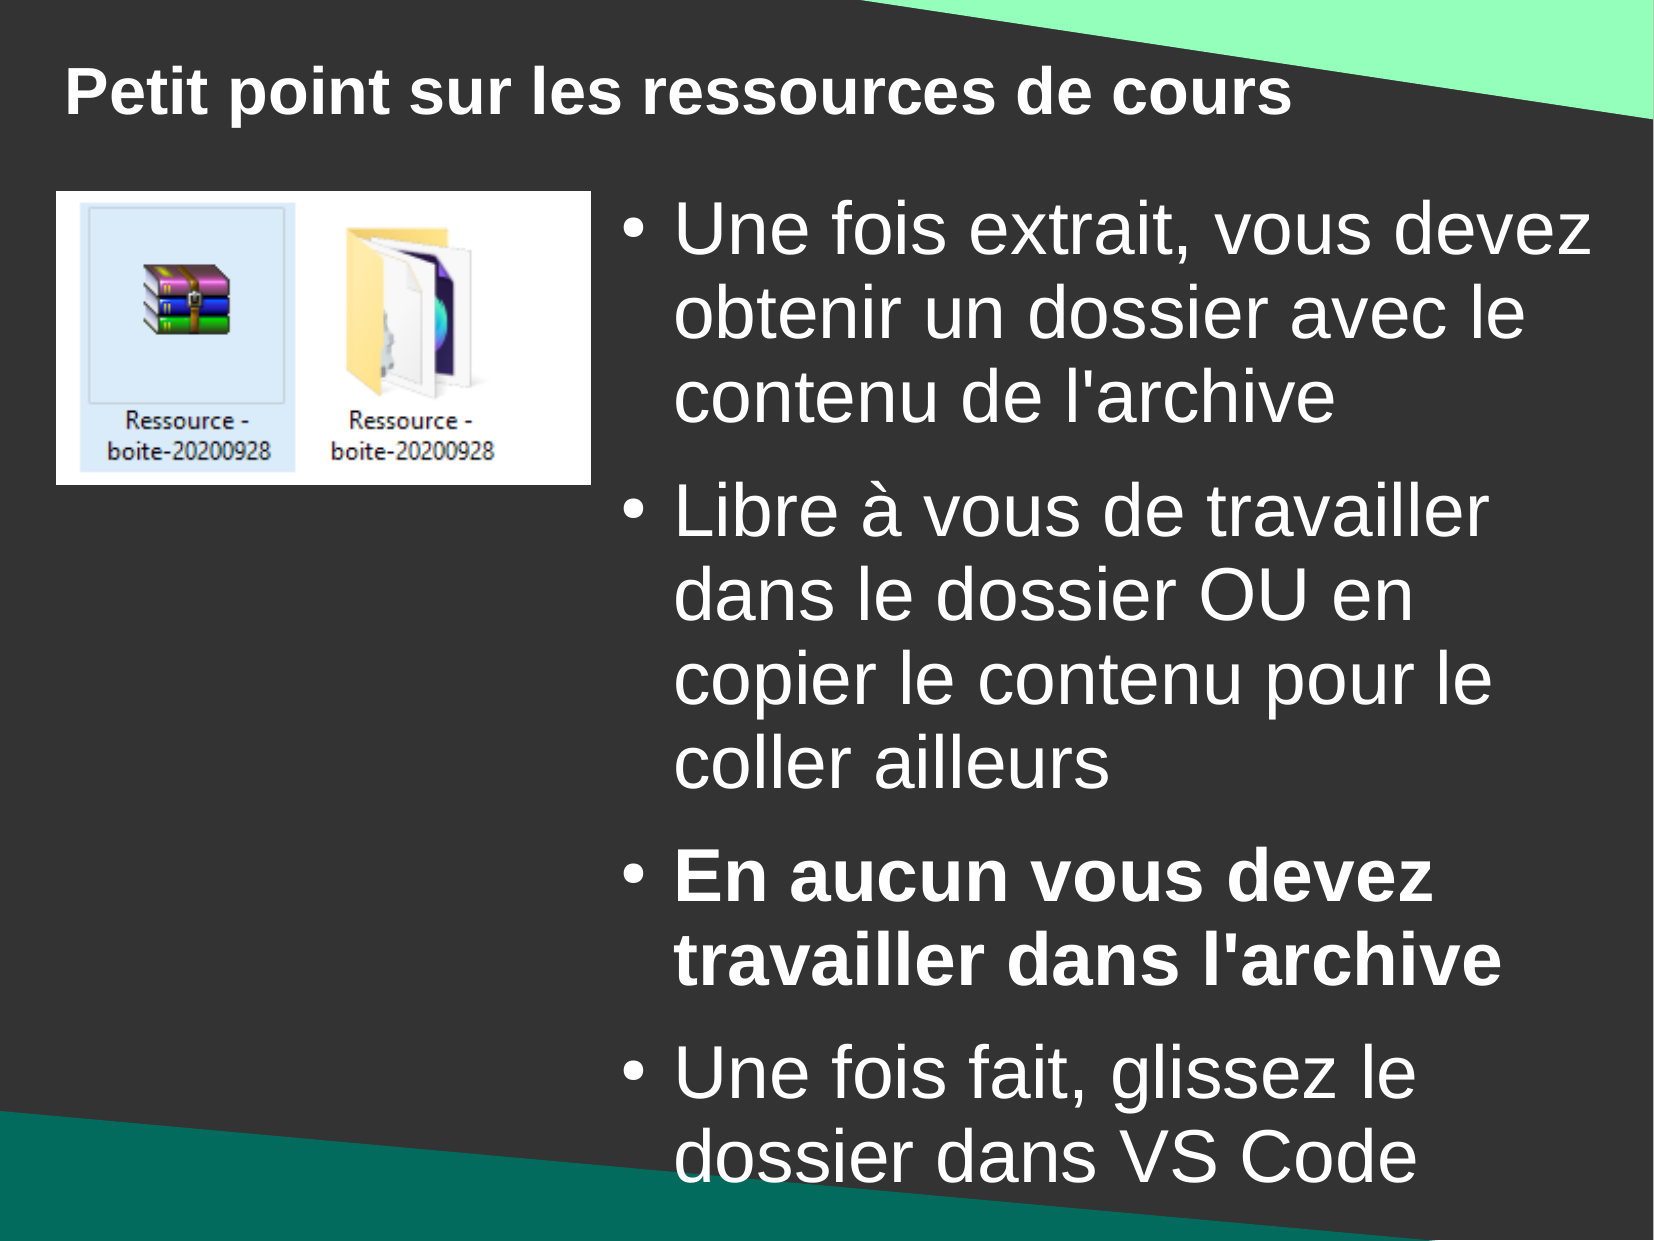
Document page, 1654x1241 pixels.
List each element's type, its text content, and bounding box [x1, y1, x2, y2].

text_box [860, 0, 1654, 120]
title Petit point sur les ressources de cours [64, 54, 1553, 157]
list Une fois extrait, vous devez obtenir un dossier avec le contenu de l'archive Libre à vous de travailler dans le dossier OU en copier le contenu pour le coller ailleurs En aucun vous devez travailler dans l'archive Une fois fait, glissez le dossier dans VS Code [602, 186, 1620, 1229]
picture [56, 191, 591, 485]
